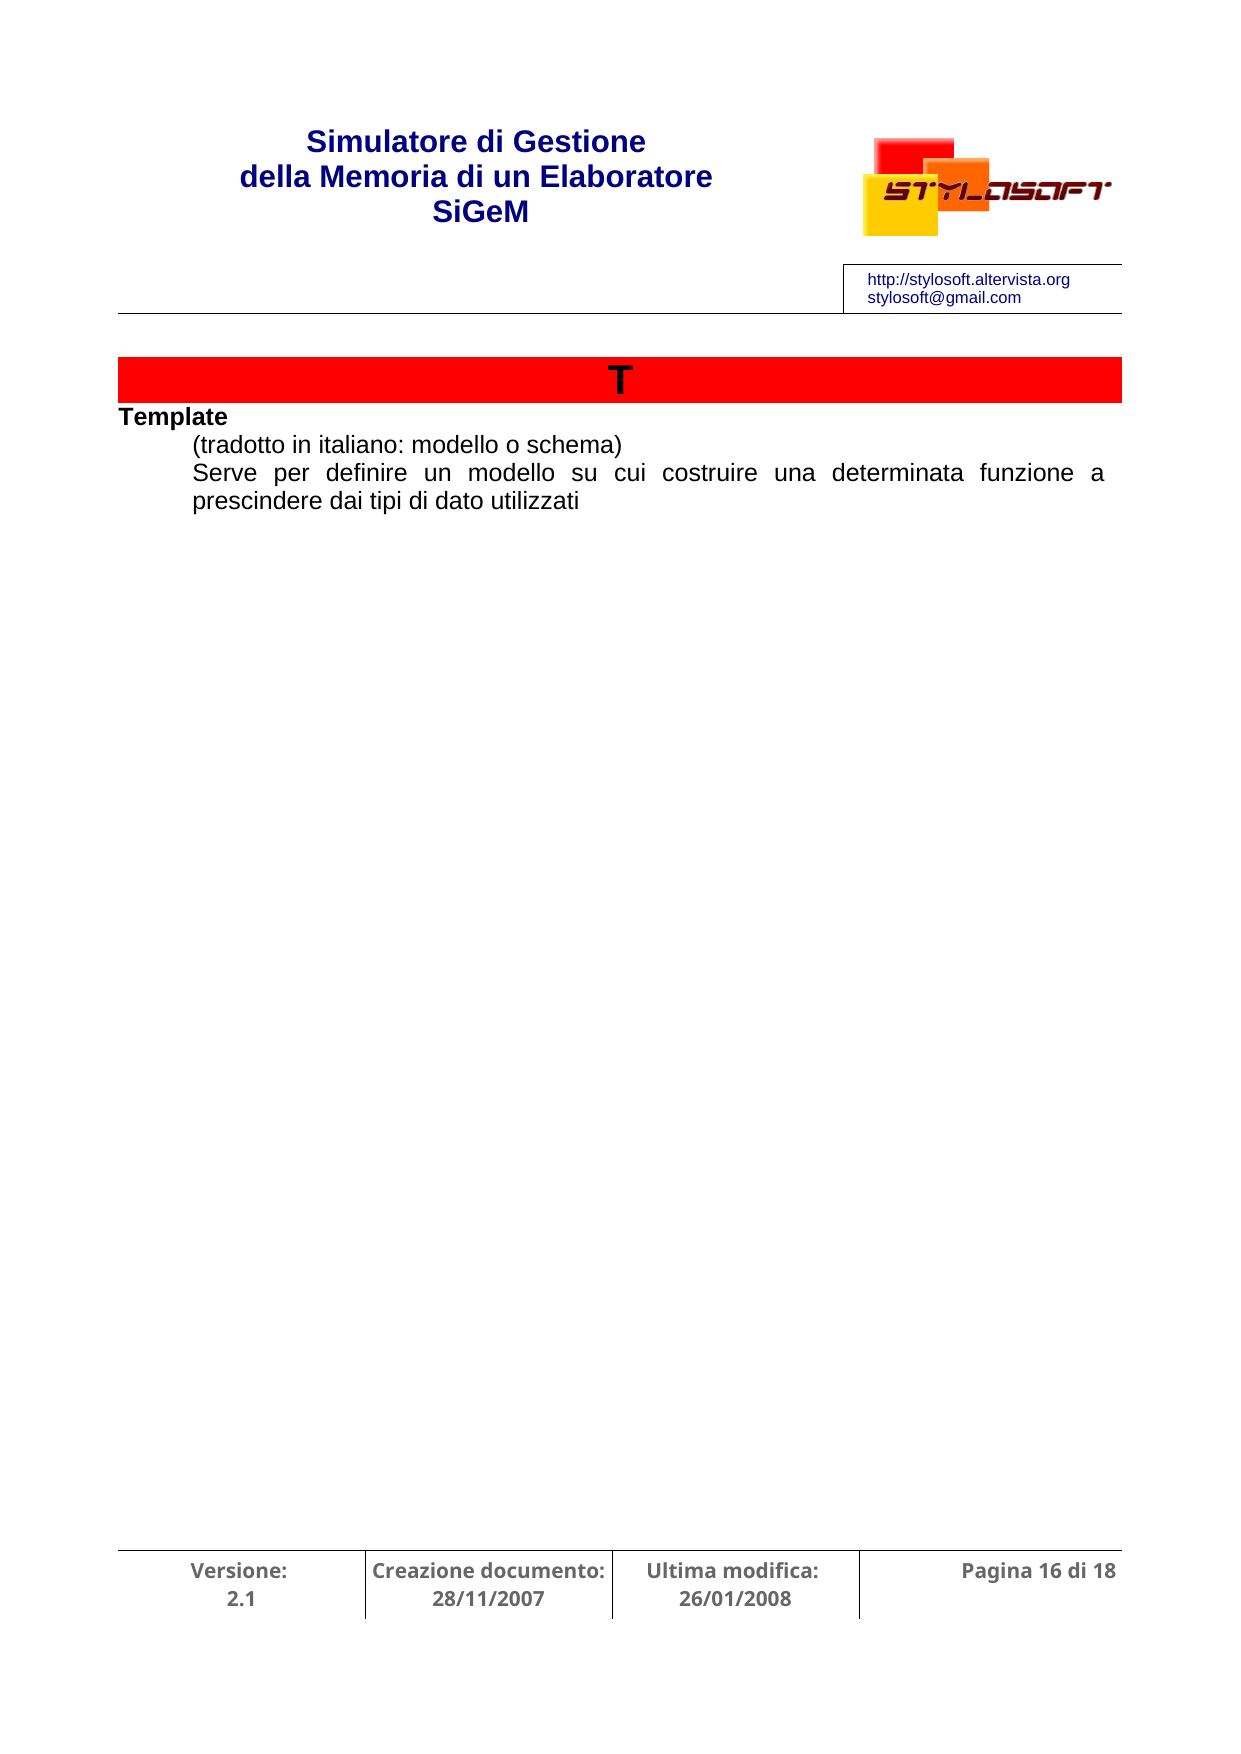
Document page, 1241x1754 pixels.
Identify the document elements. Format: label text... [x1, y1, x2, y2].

picture [848, 123, 1117, 247]
text T [118, 357, 1122, 403]
text Template [118, 403, 1122, 431]
text (tradotto in italiano: modello o schema) [118, 431, 1122, 459]
text Serve per definire un modello su cui costruire una determinata funzione a prescindere dai tipi di dato utilizzati [118, 459, 1122, 515]
